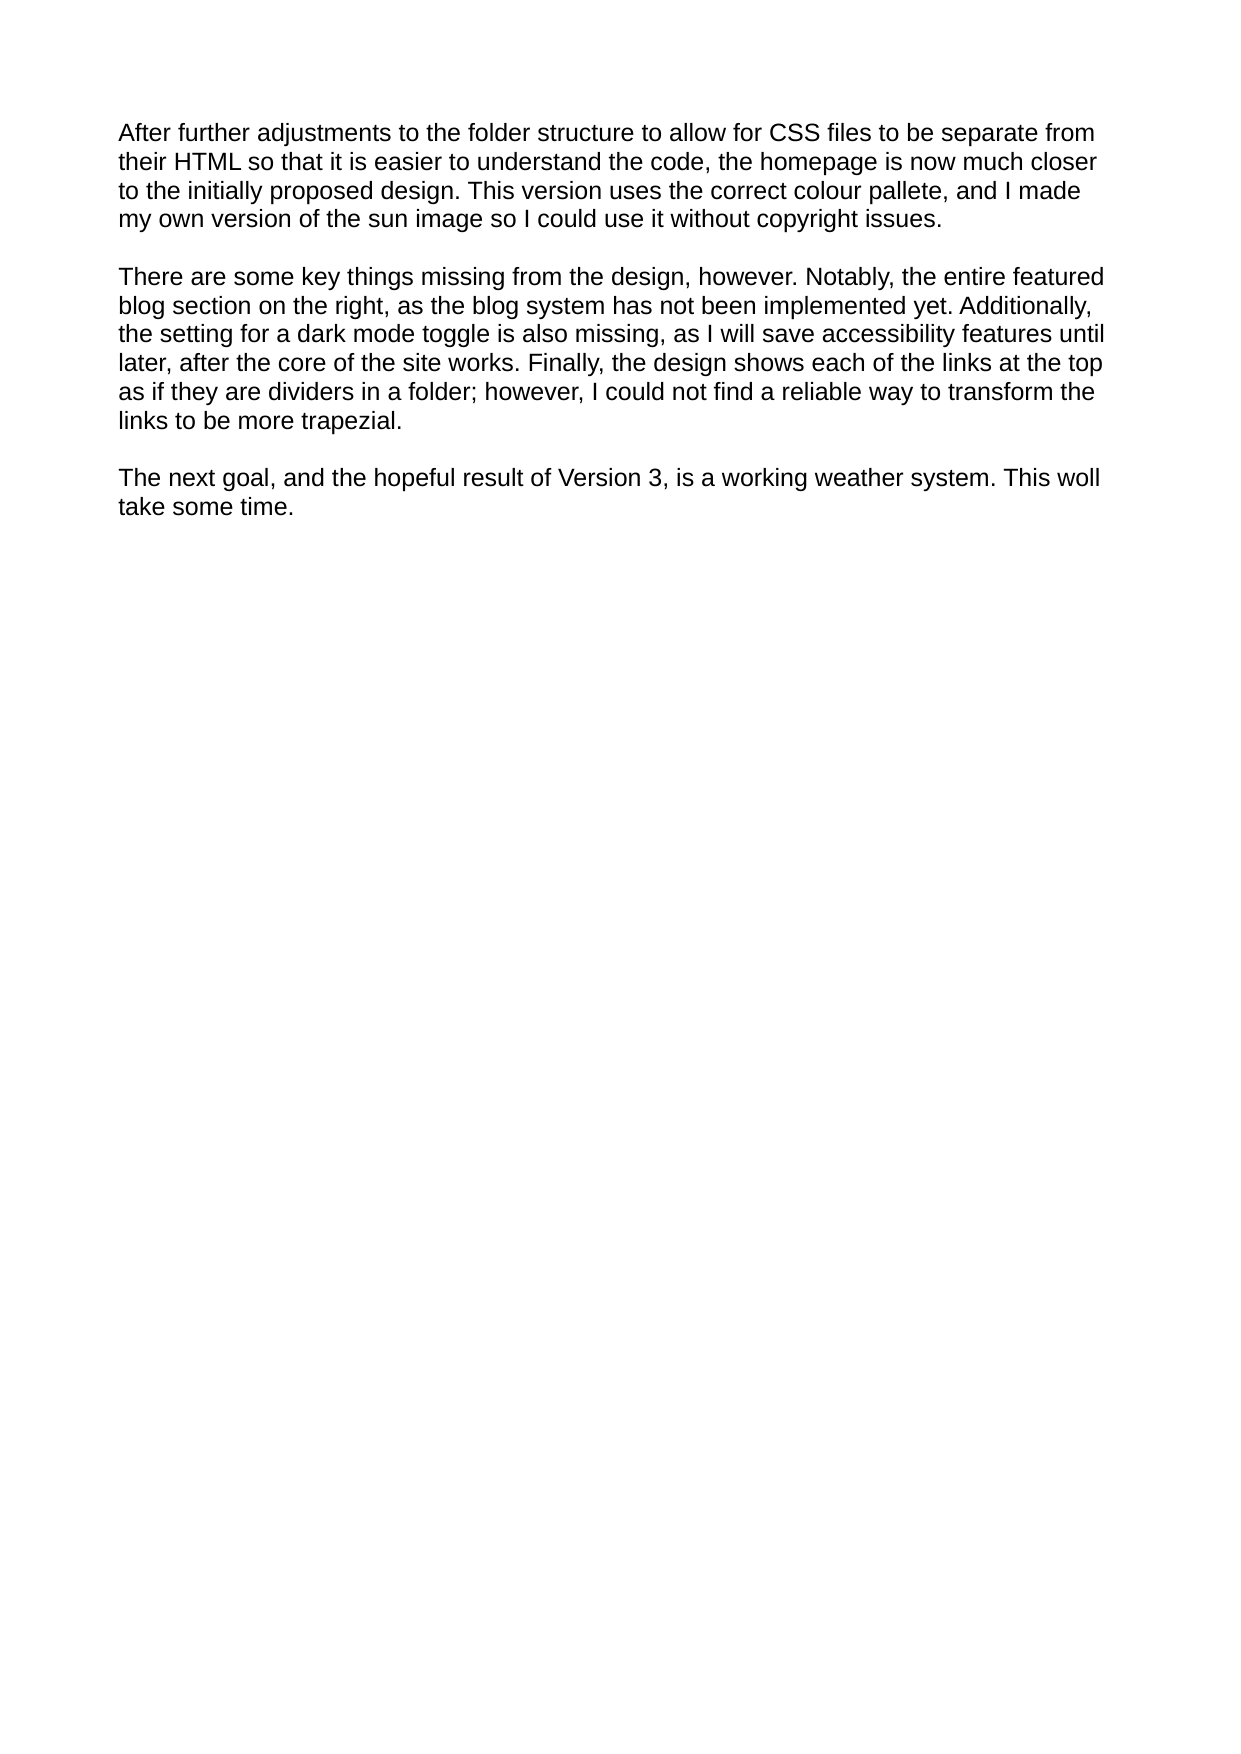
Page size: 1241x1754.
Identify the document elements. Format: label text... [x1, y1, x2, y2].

text The next goal, and the hopeful result of Version 3, is a working weather system. This woll take some time. [118, 463, 1122, 521]
text There are some key things missing from the design, however. Notably, the entire featured blog section on the right, as the blog system has not been implemented yet. Additionally, the setting for a dark mode toggle is also missing, as I will save accessibility features until later, after the core of the site works. Finally, the design shows each of the links at the top as if they are dividers in a folder; however, I could not find a reliable way to transform the links to be more trapezial. [118, 262, 1122, 434]
text After further adjustments to the folder structure to allow for CSS files to be separate from their HTML so that it is easier to understand the code, the homepage is now much closer to the initially proposed design. This version uses the correct colour pallete, and I made my own version of the sun image so I could use it without copyright issues. [118, 118, 1122, 233]
